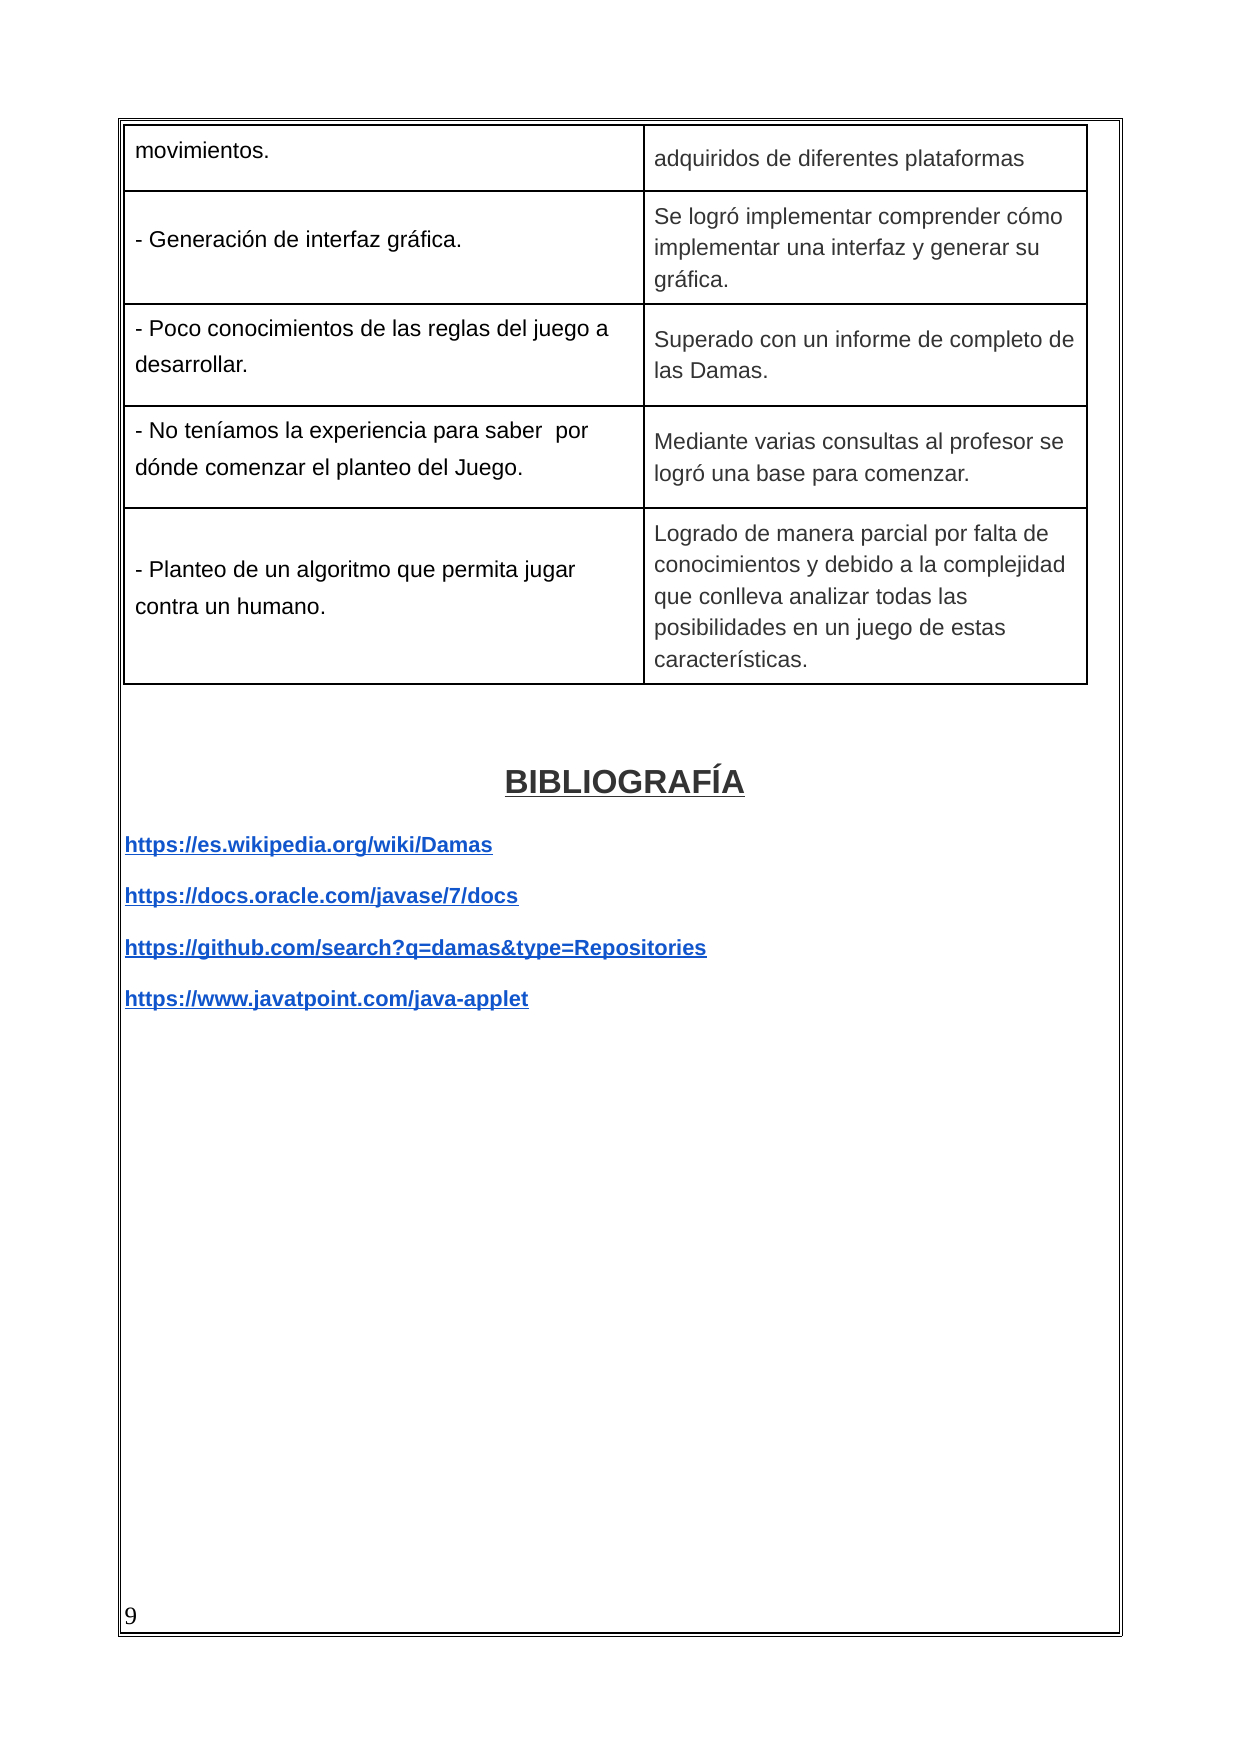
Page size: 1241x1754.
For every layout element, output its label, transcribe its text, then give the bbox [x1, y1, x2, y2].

table_cell - Planteo de un algoritmo que permita jugar contra un humano. [125, 509, 643, 683]
table_cell Se logró implementar comprender cómo implementar una interfaz y generar su gráfica. [645, 192, 1086, 303]
table_cell Superado con un informe de completo de las Damas. [645, 305, 1086, 405]
text https://www.javatpoint.com/java-applet [124, 986, 1116, 1011]
table_cell Mediante varias consultas al profesor se logró una base para comenzar. [645, 407, 1086, 507]
table_cell adquiridos de diferentes plataformas [645, 126, 1086, 190]
text https://docs.oracle.com/javase/7/docs [124, 883, 1116, 908]
table_cell - No teníamos la experiencia para saber por dónde comenzar el planteo del Juego. [125, 407, 643, 507]
table_cell - Generación de interfaz gráfica. [125, 192, 643, 303]
table_cell Logrado de manera parcial por falta de conocimientos y debido a la complejidad que conlleva analizar todas las posibilidades en un juego de estas características. [645, 509, 1086, 683]
text BIBLIOGRAFÍA [124, 685, 1116, 801]
table_cell - Poco conocimientos de las reglas del juego a desarrollar. [125, 305, 643, 405]
text https://es.wikipedia.org/wiki/Damas [124, 832, 1116, 857]
table_cell movimientos. [125, 126, 643, 190]
text https://github.com/search?q=damas&type=Repositories [124, 934, 1116, 960]
